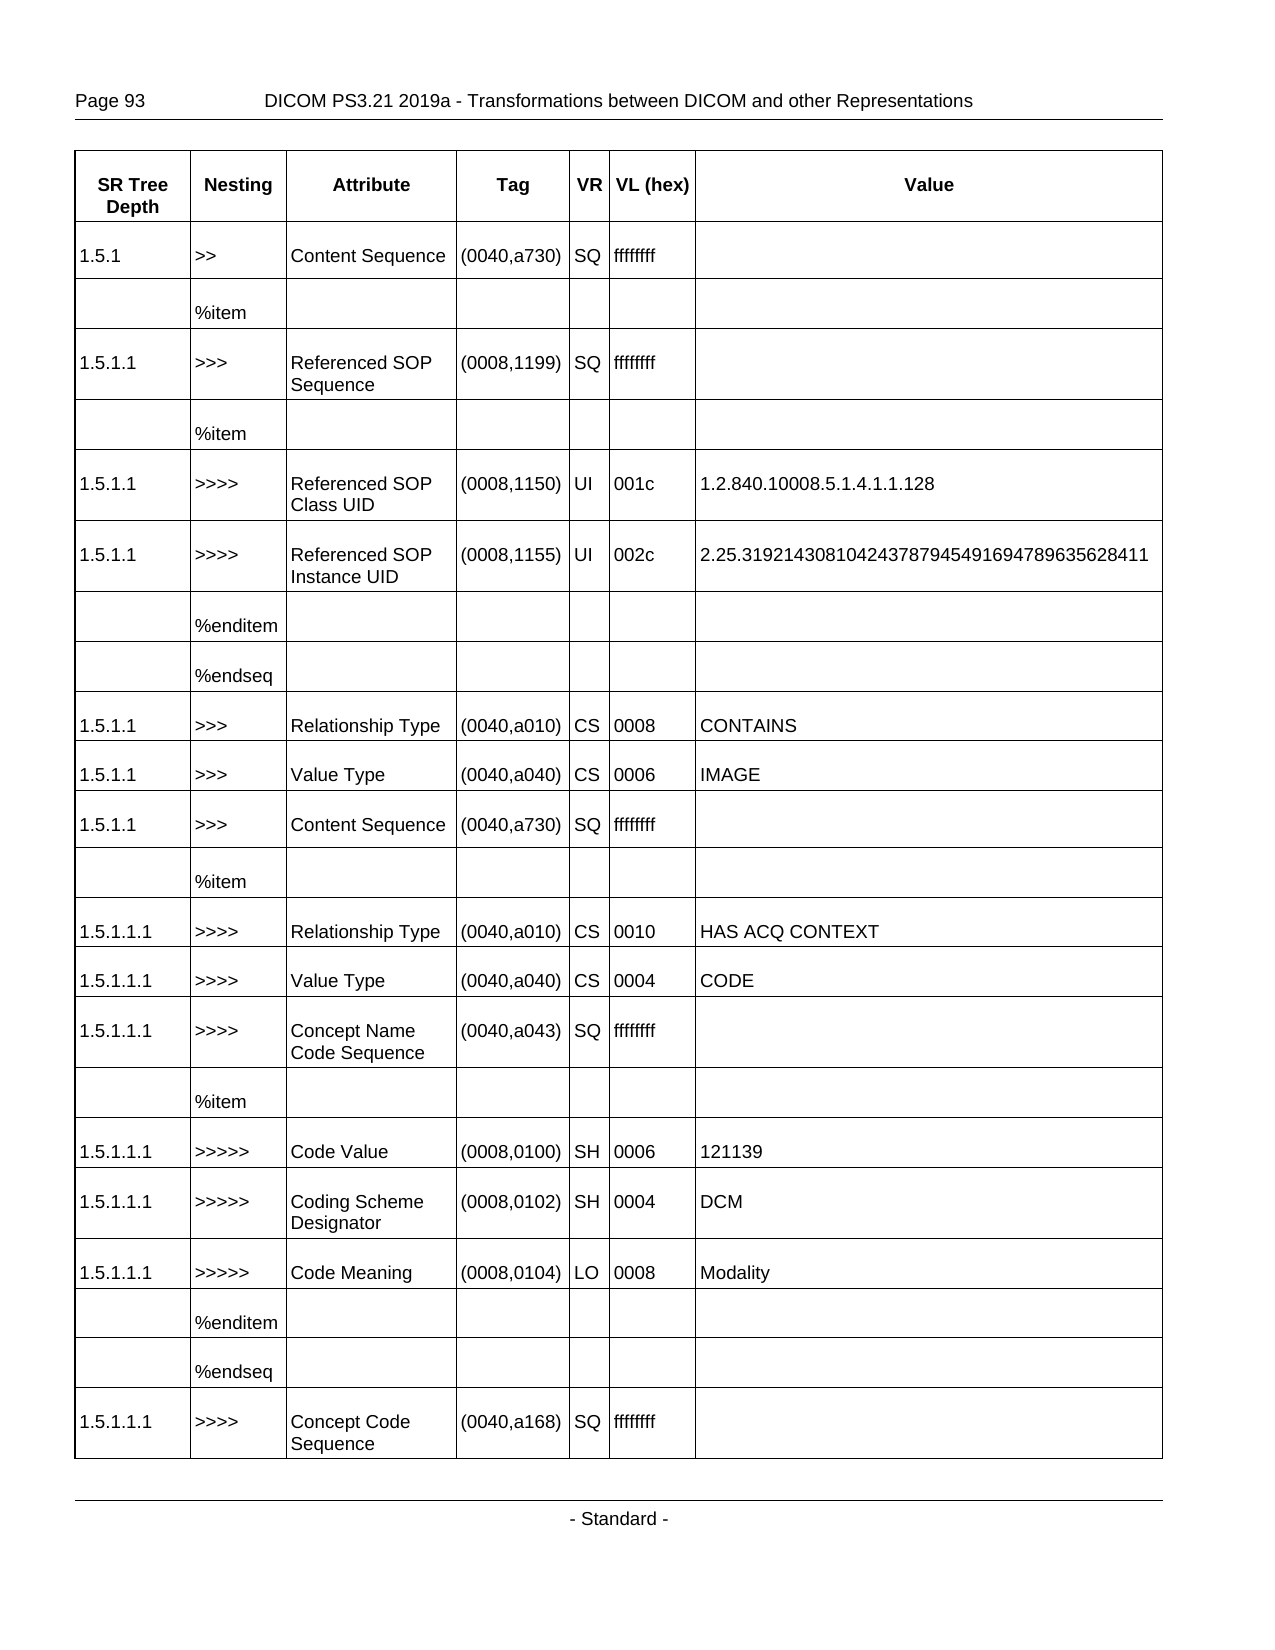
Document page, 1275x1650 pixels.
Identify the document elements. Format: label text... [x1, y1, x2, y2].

table_cell 1.5.1.1 [76, 450, 190, 520]
table_cell 1.2.840.10008.5.1.4.1.1.128 [696, 450, 1162, 520]
table_cell ffffffff [610, 1388, 695, 1458]
table_cell >>> [191, 329, 286, 399]
table_cell 0004 [610, 1168, 695, 1238]
table_cell Modality [696, 1239, 1162, 1287]
table_cell [570, 1289, 609, 1337]
table_cell SQ [570, 791, 609, 847]
table_cell [696, 1289, 1162, 1337]
table_cell [287, 592, 456, 641]
table_cell IMAGE [696, 741, 1162, 790]
table_cell [610, 1068, 695, 1117]
table_cell [76, 1289, 190, 1337]
table_cell Content Sequence [287, 791, 456, 847]
table_cell ffffffff [610, 997, 695, 1067]
table_cell %endseq [191, 1338, 286, 1387]
table_header SR Tree Depth [76, 151, 190, 221]
table_cell 0004 [610, 947, 695, 996]
table_cell [570, 400, 609, 449]
table_cell [287, 279, 456, 328]
table_cell [287, 400, 456, 449]
table_cell 1.5.1.1.1 [76, 1168, 190, 1238]
table_cell >> [191, 222, 286, 278]
table_cell Concept Name Code Sequence [287, 997, 456, 1067]
table_cell 1.5.1.1.1 [76, 1239, 190, 1287]
table_cell %item [191, 848, 286, 897]
table_cell DCM [696, 1168, 1162, 1238]
table_cell [610, 1338, 695, 1387]
table_cell %item [191, 1068, 286, 1117]
table_cell (0008,0104) [457, 1239, 569, 1287]
table_cell [287, 1338, 456, 1387]
table_cell HAS ACQ CONTEXT [696, 898, 1162, 946]
table_cell 1.5.1.1.1 [76, 997, 190, 1067]
table_cell (0008,1155) [457, 521, 569, 591]
table_cell (0008,0100) [457, 1118, 569, 1167]
table_cell Concept Code Sequence [287, 1388, 456, 1458]
table_cell (0040,a040) [457, 947, 569, 996]
table_cell Referenced SOP Class UID [287, 450, 456, 520]
table_cell (0040,a010) [457, 692, 569, 740]
table_cell [457, 279, 569, 328]
table_cell 1.5.1.1 [76, 741, 190, 790]
table_cell CODE [696, 947, 1162, 996]
table_cell 0008 [610, 692, 695, 740]
table_cell SH [570, 1168, 609, 1238]
table_cell >>>> [191, 450, 286, 520]
table_cell [76, 1068, 190, 1117]
table_cell [457, 1068, 569, 1117]
table_header VL (hex) [610, 151, 695, 221]
table_cell [696, 592, 1162, 641]
table_cell 1.5.1.1 [76, 521, 190, 591]
table_cell [610, 400, 695, 449]
table_cell 0008 [610, 1239, 695, 1287]
table_cell [696, 279, 1162, 328]
table_cell [570, 1068, 609, 1117]
table_cell [696, 400, 1162, 449]
table_cell SQ [570, 997, 609, 1067]
table_cell CS [570, 741, 609, 790]
table_cell >>>> [191, 898, 286, 946]
table_cell [76, 400, 190, 449]
table_header Tag [457, 151, 569, 221]
table_cell ffffffff [610, 791, 695, 847]
table_cell 1.5.1.1.1 [76, 947, 190, 996]
table_cell >>>> [191, 521, 286, 591]
table_cell >>>>> [191, 1118, 286, 1167]
table_cell >>>> [191, 997, 286, 1067]
table_cell >>> [191, 692, 286, 740]
table_cell [570, 642, 609, 691]
table_cell [610, 848, 695, 897]
table_cell [287, 642, 456, 691]
table_cell [610, 279, 695, 328]
table_cell [570, 279, 609, 328]
table_cell >>> [191, 791, 286, 847]
table_cell Content Sequence [287, 222, 456, 278]
table_cell Value Type [287, 741, 456, 790]
table_cell [696, 1068, 1162, 1117]
table_cell 1.5.1.1 [76, 791, 190, 847]
table_cell 1.5.1.1 [76, 329, 190, 399]
table_cell [76, 642, 190, 691]
table_cell [457, 848, 569, 897]
table_cell (0040,a040) [457, 741, 569, 790]
table_cell 001c [610, 450, 695, 520]
table_cell Referenced SOP Sequence [287, 329, 456, 399]
table_cell (0008,1150) [457, 450, 569, 520]
table_cell [76, 279, 190, 328]
table_cell [457, 592, 569, 641]
table_cell Relationship Type [287, 898, 456, 946]
table_cell Coding Scheme Designator [287, 1168, 456, 1238]
table_cell [570, 848, 609, 897]
table_cell [76, 848, 190, 897]
table_cell %enditem [191, 592, 286, 641]
table_cell 1.5.1.1.1 [76, 898, 190, 946]
table_cell Code Meaning [287, 1239, 456, 1287]
table_cell [696, 791, 1162, 847]
table_header Attribute [287, 151, 456, 221]
table_cell ffffffff [610, 222, 695, 278]
table_cell >>>> [191, 947, 286, 996]
table_cell 002c [610, 521, 695, 591]
table_header VR [570, 151, 609, 221]
table_cell Value Type [287, 947, 456, 996]
table_cell [457, 1338, 569, 1387]
table_header Value [696, 151, 1162, 221]
table_cell %enditem [191, 1289, 286, 1337]
table_cell 1.5.1.1.1 [76, 1388, 190, 1458]
table_cell 1.5.1.1.1 [76, 1118, 190, 1167]
table_cell SQ [570, 222, 609, 278]
table_cell Code Value [287, 1118, 456, 1167]
table_cell (0040,a010) [457, 898, 569, 946]
table_cell SQ [570, 329, 609, 399]
table_cell CS [570, 692, 609, 740]
table_cell [610, 1289, 695, 1337]
table_cell CONTAINS [696, 692, 1162, 740]
table_cell (0040,a168) [457, 1388, 569, 1458]
table_cell [696, 1338, 1162, 1387]
table_cell [696, 848, 1162, 897]
table_cell (0008,1199) [457, 329, 569, 399]
table_cell [287, 848, 456, 897]
table_cell [457, 1289, 569, 1337]
table_cell [76, 592, 190, 641]
table_cell [610, 642, 695, 691]
table_cell CS [570, 898, 609, 946]
table_cell 2.25.319214308104243787945491694789635628411 [696, 521, 1162, 591]
table_cell [457, 642, 569, 691]
table_cell [696, 329, 1162, 399]
table_cell [287, 1289, 456, 1337]
table_cell [570, 1338, 609, 1387]
table_cell %endseq [191, 642, 286, 691]
table_cell [76, 1338, 190, 1387]
table_cell UI [570, 450, 609, 520]
table_cell (0040,a043) [457, 997, 569, 1067]
table_cell 0010 [610, 898, 695, 946]
table_cell [696, 1388, 1162, 1458]
table_cell >>>> [191, 1388, 286, 1458]
table_cell UI [570, 521, 609, 591]
table_cell (0040,a730) [457, 791, 569, 847]
table_cell 121139 [696, 1118, 1162, 1167]
table_cell [696, 997, 1162, 1067]
table_cell Relationship Type [287, 692, 456, 740]
table_cell 0006 [610, 1118, 695, 1167]
table_cell >>> [191, 741, 286, 790]
table_cell SQ [570, 1388, 609, 1458]
table_cell 0006 [610, 741, 695, 790]
table_cell %item [191, 279, 286, 328]
table_header Nesting [191, 151, 286, 221]
table_cell SH [570, 1118, 609, 1167]
table_cell >>>>> [191, 1239, 286, 1287]
table_cell [610, 592, 695, 641]
table_cell [287, 1068, 456, 1117]
table_cell 1.5.1.1 [76, 692, 190, 740]
table_cell [696, 222, 1162, 278]
table_cell LO [570, 1239, 609, 1287]
table_cell [570, 592, 609, 641]
table_cell ffffffff [610, 329, 695, 399]
table_cell [696, 642, 1162, 691]
table_cell %item [191, 400, 286, 449]
table_cell (0008,0102) [457, 1168, 569, 1238]
table_cell Referenced SOP Instance UID [287, 521, 456, 591]
table_cell >>>>> [191, 1168, 286, 1238]
table_cell [457, 400, 569, 449]
table_cell CS [570, 947, 609, 996]
table_cell (0040,a730) [457, 222, 569, 278]
table_cell 1.5.1 [76, 222, 190, 278]
